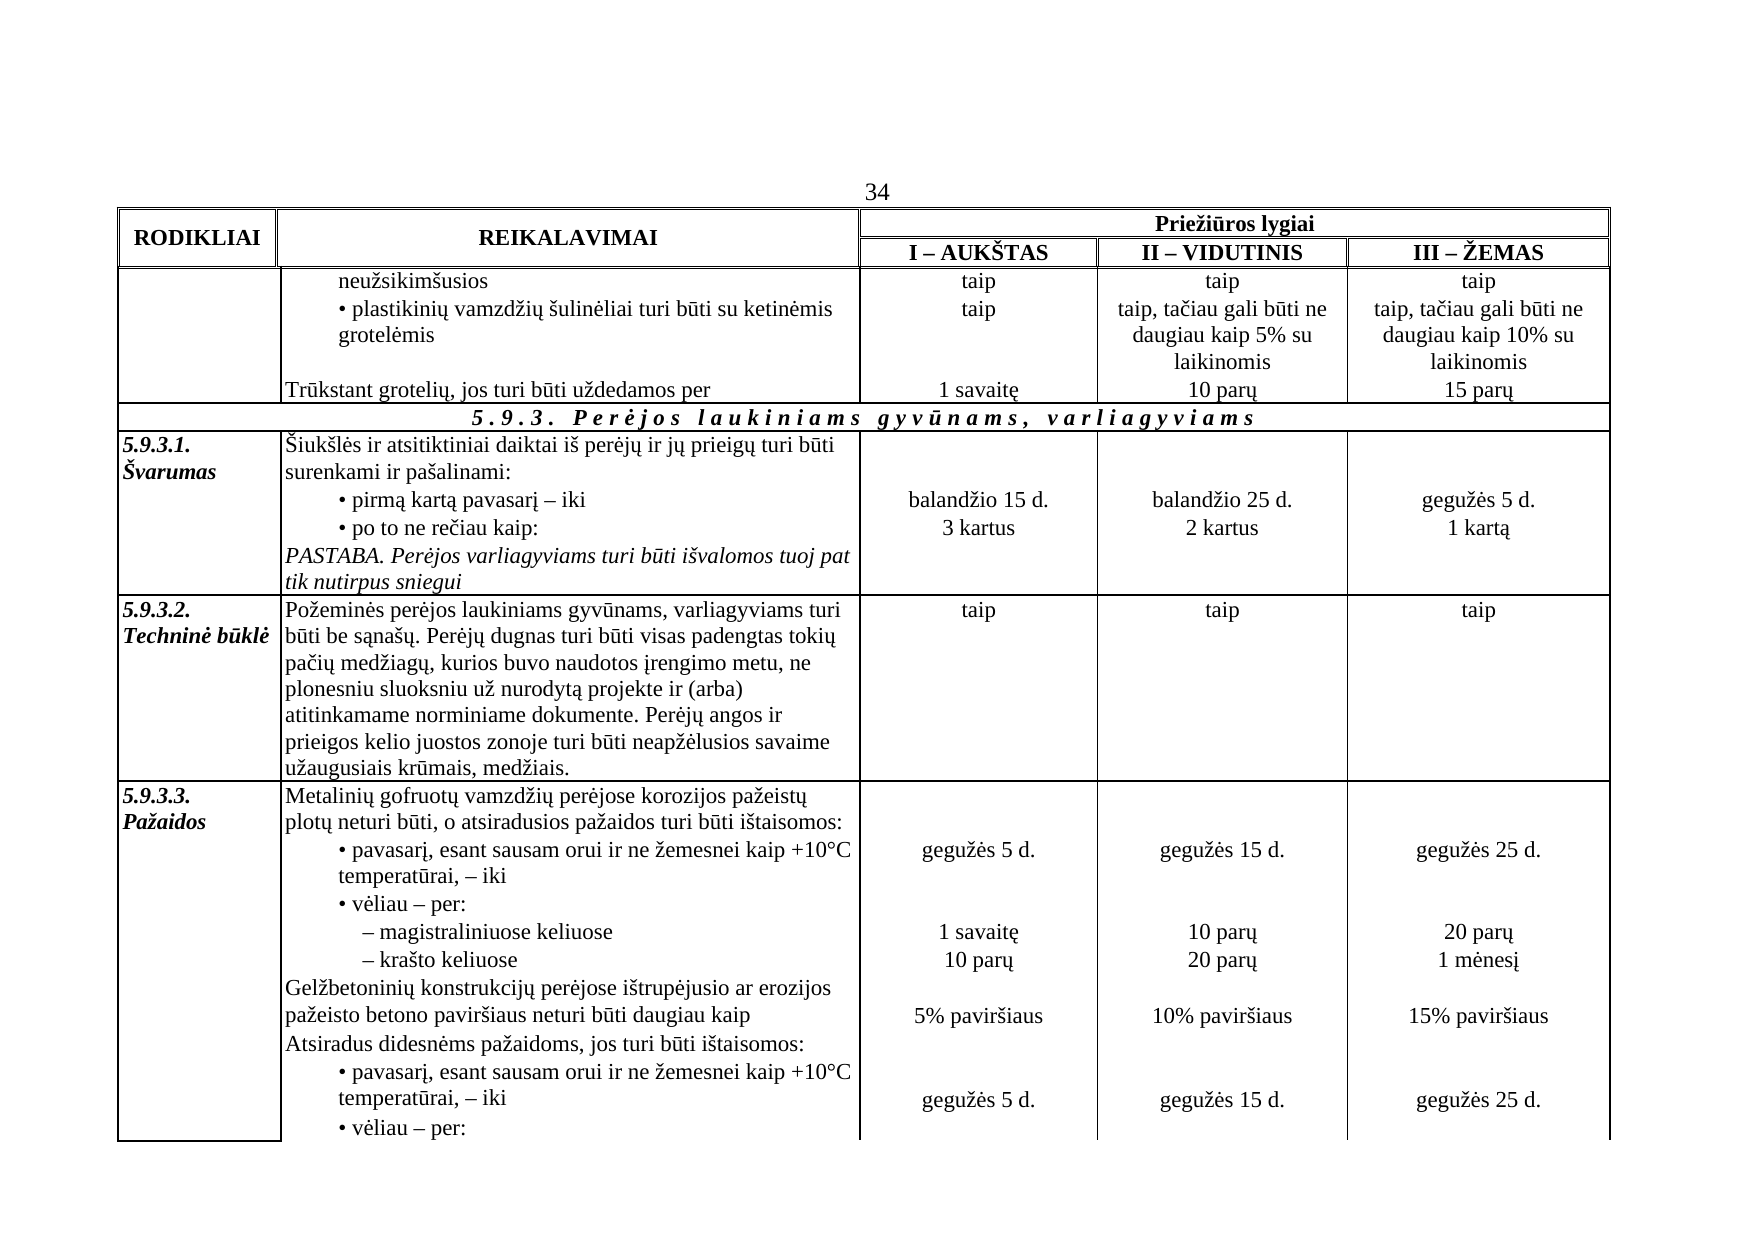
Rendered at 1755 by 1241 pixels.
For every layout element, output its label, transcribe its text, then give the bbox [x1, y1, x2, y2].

table_cell gegužės 5 d. [1348, 484, 1609, 512]
table_cell 10% paviršiaus [1098, 1001, 1347, 1028]
table_cell balandžio 15 d. [861, 484, 1097, 512]
table_cell 1 savaitę [861, 374, 1097, 402]
table_cell [1348, 540, 1609, 594]
table_cell Gelžbetoninių konstrukcijų perėjose ištrupėjusio ar erozijos pažeisto betono paviršiaus neturi būti daugiau kaip [282, 973, 859, 1028]
table_cell taip [1098, 269, 1347, 293]
table_cell I – AUKŠTAS [861, 239, 1096, 266]
table_header Priežiūros lygiai [861, 210, 1608, 236]
table_cell 15% paviršiaus [1348, 1001, 1609, 1028]
table_cell 15 parų [1348, 374, 1609, 402]
table_cell – krašto keliuose [282, 945, 859, 973]
table_cell taip [1348, 269, 1609, 293]
table_cell [1348, 432, 1609, 484]
table_cell 2 kartus [1098, 512, 1347, 540]
table_cell [861, 1029, 1097, 1056]
table_cell • plastikinių vamzdžių šulinėliai turi būti su ketinėmis grotelėmis [282, 294, 859, 374]
table_header RODIKLIAI [120, 210, 275, 266]
table_cell 1 savaitę [861, 917, 1097, 945]
table_cell 10 parų [1098, 374, 1347, 402]
table_cell [861, 889, 1097, 917]
table_cell [861, 1112, 1097, 1140]
table_cell Metalinių gofruotų vamzdžių perėjose korozijos pažeistų plotų neturi būti, o atsiradusios pažaidos turi būti ištaisomos: [282, 782, 859, 835]
table_cell Atsiradus didesnėms pažaidoms, jos turi būti ištaisomos: [282, 1029, 859, 1056]
table_cell taip, tačiau gali būti ne daugiau kaip 10% su laikinomis [1348, 294, 1609, 374]
table_cell [861, 432, 1097, 484]
table_cell taip [1098, 596, 1347, 780]
table_cell taip [861, 294, 1097, 374]
table_cell [1348, 889, 1609, 917]
table_cell Šiukšlės ir atsitiktiniai daiktai iš perėjų ir jų prieigų turi būti surenkami ir pašalinami: [282, 432, 859, 484]
table_cell 10 parų [861, 945, 1097, 973]
table_cell [1098, 540, 1347, 594]
table_cell 10 parų [1098, 917, 1347, 945]
table_cell [861, 782, 1097, 835]
table_cell gegužės 15 d. [1098, 1084, 1347, 1112]
table_cell [1098, 1112, 1347, 1140]
table_cell taip, tačiau gali būti ne daugiau kaip 5% su laikinomis [1098, 294, 1347, 374]
table_cell 1 kartą [1348, 512, 1609, 540]
table_cell [1348, 1056, 1609, 1084]
table_cell 1 mėnesį [1348, 945, 1609, 973]
table_cell • vėliau – per: [282, 889, 859, 917]
table_cell [1098, 1056, 1347, 1084]
table_cell • pirmą kartą pavasarį – iki [282, 484, 859, 512]
table_cell [1098, 782, 1347, 835]
table_cell taip [861, 596, 1097, 780]
table_cell taip [861, 269, 1097, 293]
table_cell [861, 1056, 1097, 1084]
table_cell • pavasarį, esant sausam orui ir ne žemesnei kaip +10°C temperatūrai, – iki [282, 835, 859, 889]
table_cell [1348, 782, 1609, 835]
table_cell 5% paviršiaus [861, 1001, 1097, 1028]
table_cell gegužės 5 d. [861, 1084, 1097, 1112]
table_header REIKALAVIMAI [278, 210, 858, 266]
table_cell • vėliau – per: [282, 1112, 859, 1140]
table_cell PASTABA. Perėjos varliagyviams turi būti išvalomos tuoj pat tik nutirpus sniegui [282, 540, 859, 594]
table_cell [1098, 973, 1347, 1001]
table_cell taip [1348, 596, 1609, 780]
table_cell 5.9.3.1. Švarumas [119, 432, 280, 594]
table_cell 5.9.3.3. Pažaidos [119, 782, 280, 1140]
table_cell gegužės 15 d. [1098, 835, 1347, 889]
table_cell 5.9.3.2. Techninė būklė [119, 596, 280, 780]
table_cell neužsikimšusios [282, 269, 859, 293]
table_cell [861, 540, 1097, 594]
table_cell – magistraliniuose keliuose [282, 917, 859, 945]
table_cell Trūkstant grotelių, jos turi būti uždedamos per [282, 374, 859, 402]
table_cell [1098, 1029, 1347, 1056]
table_cell [119, 269, 280, 402]
table_cell 20 parų [1098, 945, 1347, 973]
table_cell gegužės 25 d. [1348, 1084, 1609, 1112]
table_cell III – ŽEMAS [1349, 239, 1608, 266]
table_cell balandžio 25 d. [1098, 484, 1347, 512]
table_cell 5.9.3. Perėjos laukiniams gyvūnams, varliagyviams [119, 404, 1609, 430]
table_cell gegužės 25 d. [1348, 835, 1609, 889]
table_cell [1348, 1029, 1609, 1056]
table_cell gegužės 5 d. [861, 835, 1097, 889]
table_cell [1348, 1112, 1609, 1140]
table_cell [1098, 432, 1347, 484]
table_cell [1348, 973, 1609, 1001]
table_cell • po to ne rečiau kaip: [282, 512, 859, 540]
table_cell Požeminės perėjos laukiniams gyvūnams, varliagyviams turi būti be sąnašų. Perėjų dugnas turi būti visas padengtas tokių pačių medžiagų, kurios buvo naudotos įrengimo metu, ne plonesniu sluoksniu už nurodytą projekte ir (arba) atitinkamame norminiame dokumente. Perėjų angos ir prieigos kelio juostos zonoje turi būti neapžėlusios savaime užaugusiais krūmais, medžiais. [282, 596, 859, 780]
table_cell 3 kartus [861, 512, 1097, 540]
table_cell [1098, 889, 1347, 917]
table_cell II – VIDUTINIS [1099, 239, 1346, 266]
table_cell 20 parų [1348, 917, 1609, 945]
table_cell [861, 973, 1097, 1001]
table_cell • pavasarį, esant sausam orui ir ne žemesnei kaip +10°C temperatūrai, – iki [282, 1056, 859, 1112]
